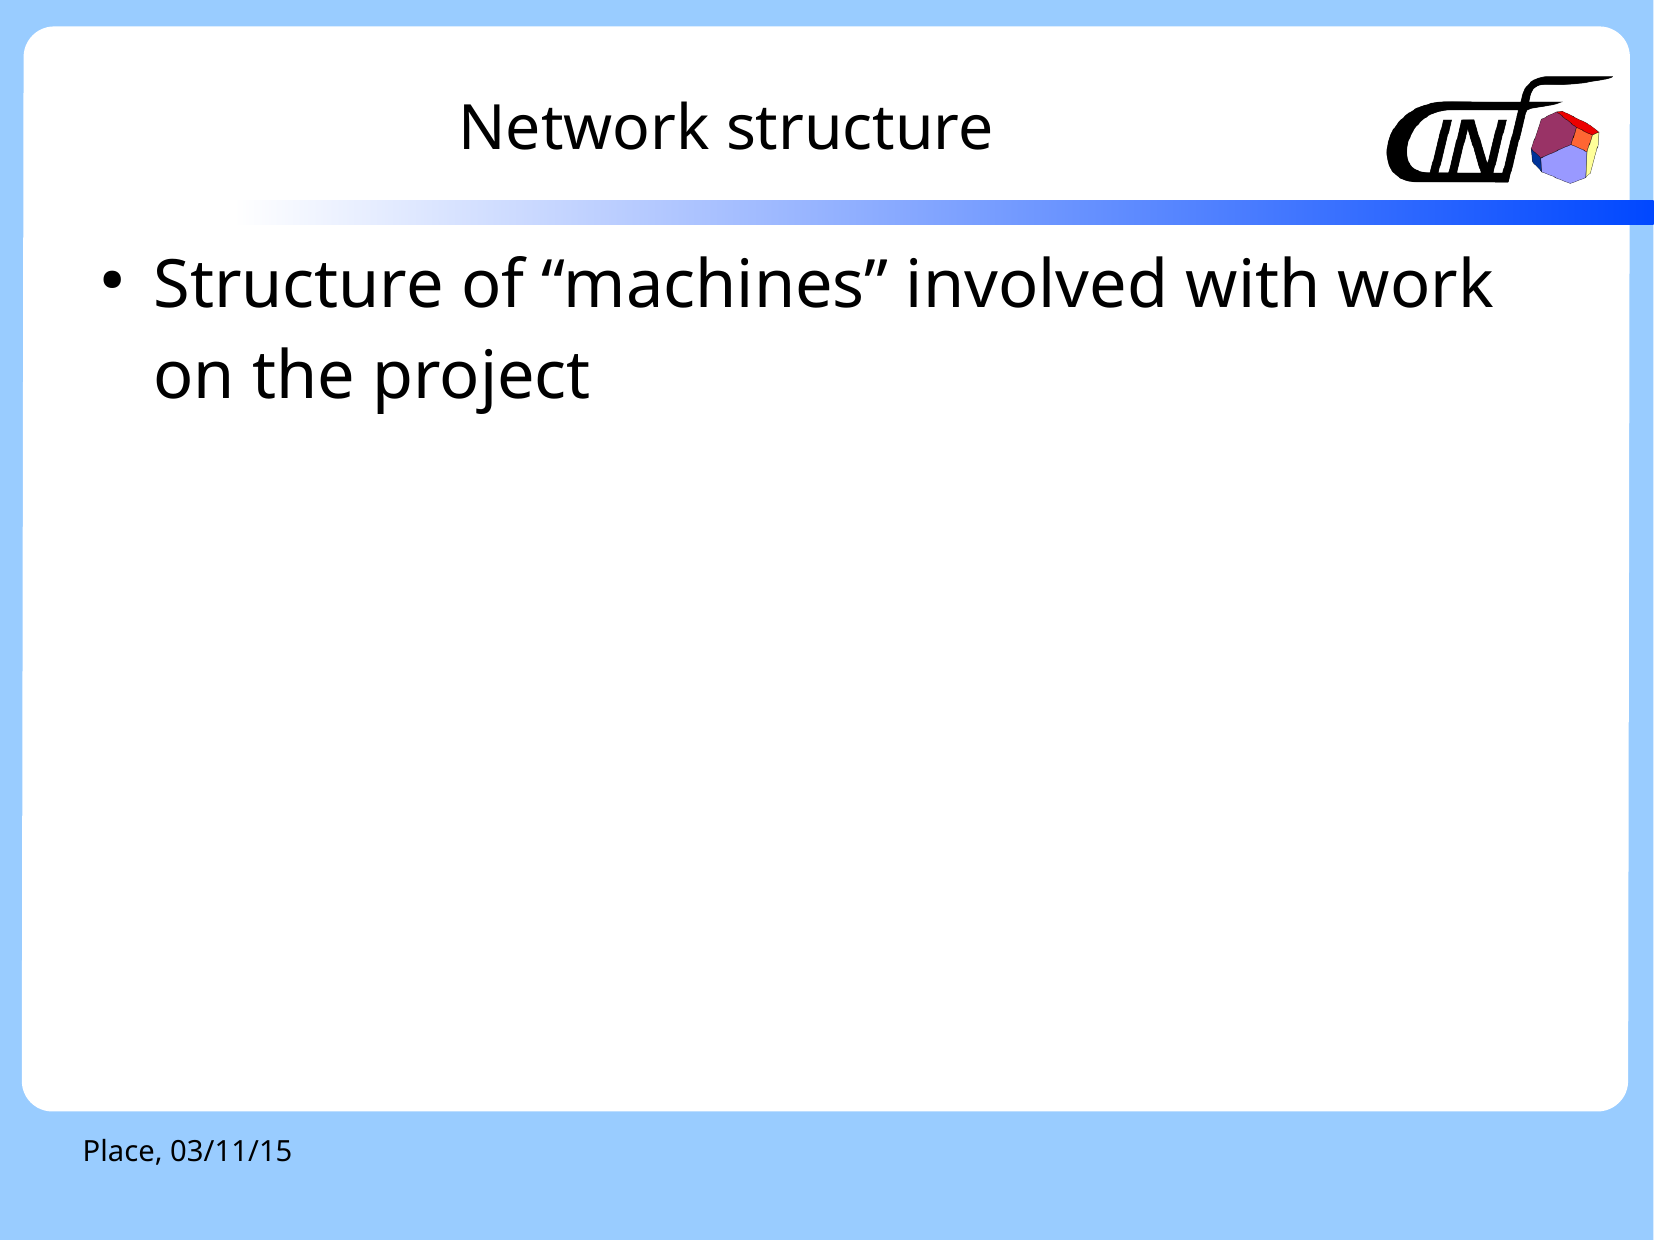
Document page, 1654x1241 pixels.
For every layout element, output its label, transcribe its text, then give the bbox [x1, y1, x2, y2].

picture [1386, 76, 1613, 184]
list Structure of “machines” involved with work on the project [82, 236, 1571, 1055]
title Network structure [82, 49, 1371, 201]
